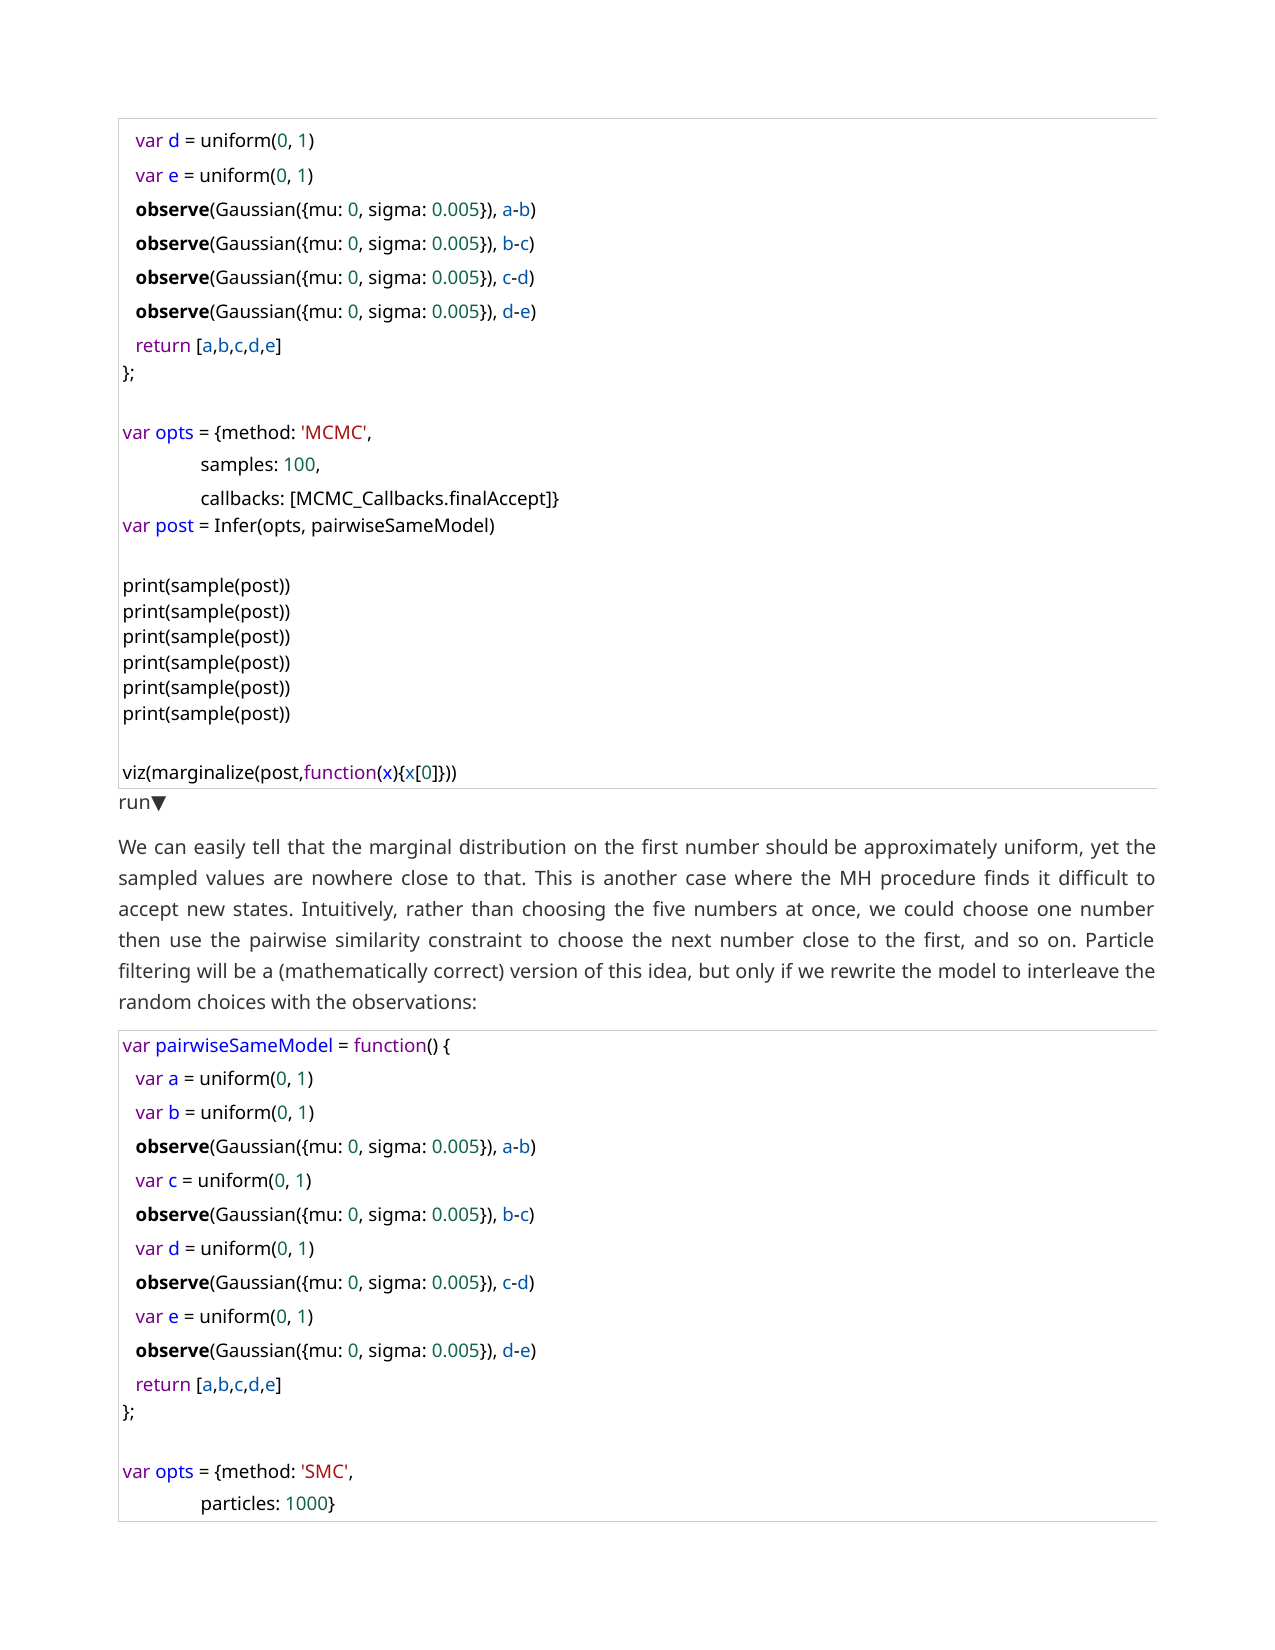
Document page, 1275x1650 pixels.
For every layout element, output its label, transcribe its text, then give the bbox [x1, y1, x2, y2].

text ​ [119, 382, 1157, 416]
text print(sample(post)) [119, 671, 1157, 697]
text observe(Gaussian({mu: 0, sigma: 0.005}), d-e) [119, 288, 1157, 322]
text return [a,b,c,d,e] [119, 322, 1157, 357]
text var c = uniform(0, 1) [119, 1157, 1157, 1191]
text return [a,b,c,d,e] [119, 1362, 1157, 1396]
text observe(Gaussian({mu: 0, sigma: 0.005}), b-c) [119, 1191, 1157, 1226]
text print(sample(post)) [119, 620, 1157, 646]
text print(sample(post)) [119, 697, 1157, 722]
text observe(Gaussian({mu: 0, sigma: 0.005}), b-c) [119, 220, 1157, 254]
text var d = uniform(0, 1) [119, 1226, 1157, 1259]
text observe(Gaussian({mu: 0, sigma: 0.005}), d-e) [119, 1328, 1157, 1362]
text observe(Gaussian({mu: 0, sigma: 0.005}), c-d) [119, 254, 1157, 288]
text }; [119, 1396, 1157, 1421]
text ​ [119, 535, 1157, 569]
text var e = uniform(0, 1) [119, 1294, 1157, 1328]
text particles: 1000} [119, 1481, 1157, 1521]
text samples: 100, [119, 442, 1157, 476]
text var opts = {method: 'SMC', [119, 1455, 1157, 1481]
text }; [119, 357, 1157, 382]
text observe(Gaussian({mu: 0, sigma: 0.005}), c-d) [119, 1259, 1157, 1294]
text ​ [119, 1421, 1157, 1455]
text We can easily tell that the marginal distribution on the first number should be approximately uniform, yet the sampled values are nowhere close to that. This is another case where the MH procedure finds it difficult to accept new states. Intuitively, rather than choosing the five numbers at once, we could choose one number then use the pairwise similarity constraint to choose the next number close to the first, and so on. Particle filtering will be a (mathematically correct) version of this idea, but only if we rewrite the model to interleave the random choices with the observations: [118, 834, 1157, 1015]
text ​ [119, 722, 1157, 757]
text var post = Infer(opts, pairwiseSameModel) [119, 510, 1157, 535]
text observe(Gaussian({mu: 0, sigma: 0.005}), a-b) [119, 186, 1157, 220]
text var pairwiseSameModel = function() { [119, 1031, 1157, 1055]
text run▼ [118, 789, 1157, 815]
text var opts = {method: 'MCMC', [119, 416, 1157, 442]
text callbacks: [MCMC_Callbacks.finalAccept]} [119, 476, 1157, 510]
text var a = uniform(0, 1) [119, 1055, 1157, 1089]
text var b = uniform(0, 1) [119, 1089, 1157, 1123]
text print(sample(post)) [119, 569, 1157, 595]
text observe(Gaussian({mu: 0, sigma: 0.005}), a-b) [119, 1123, 1157, 1157]
text viz(marginalize(post,function(x){x[0]})) [119, 757, 1157, 788]
text print(sample(post)) [119, 646, 1157, 671]
text var d = uniform(0, 1) [119, 119, 1157, 152]
text var e = uniform(0, 1) [119, 152, 1157, 186]
text print(sample(post)) [119, 595, 1157, 620]
